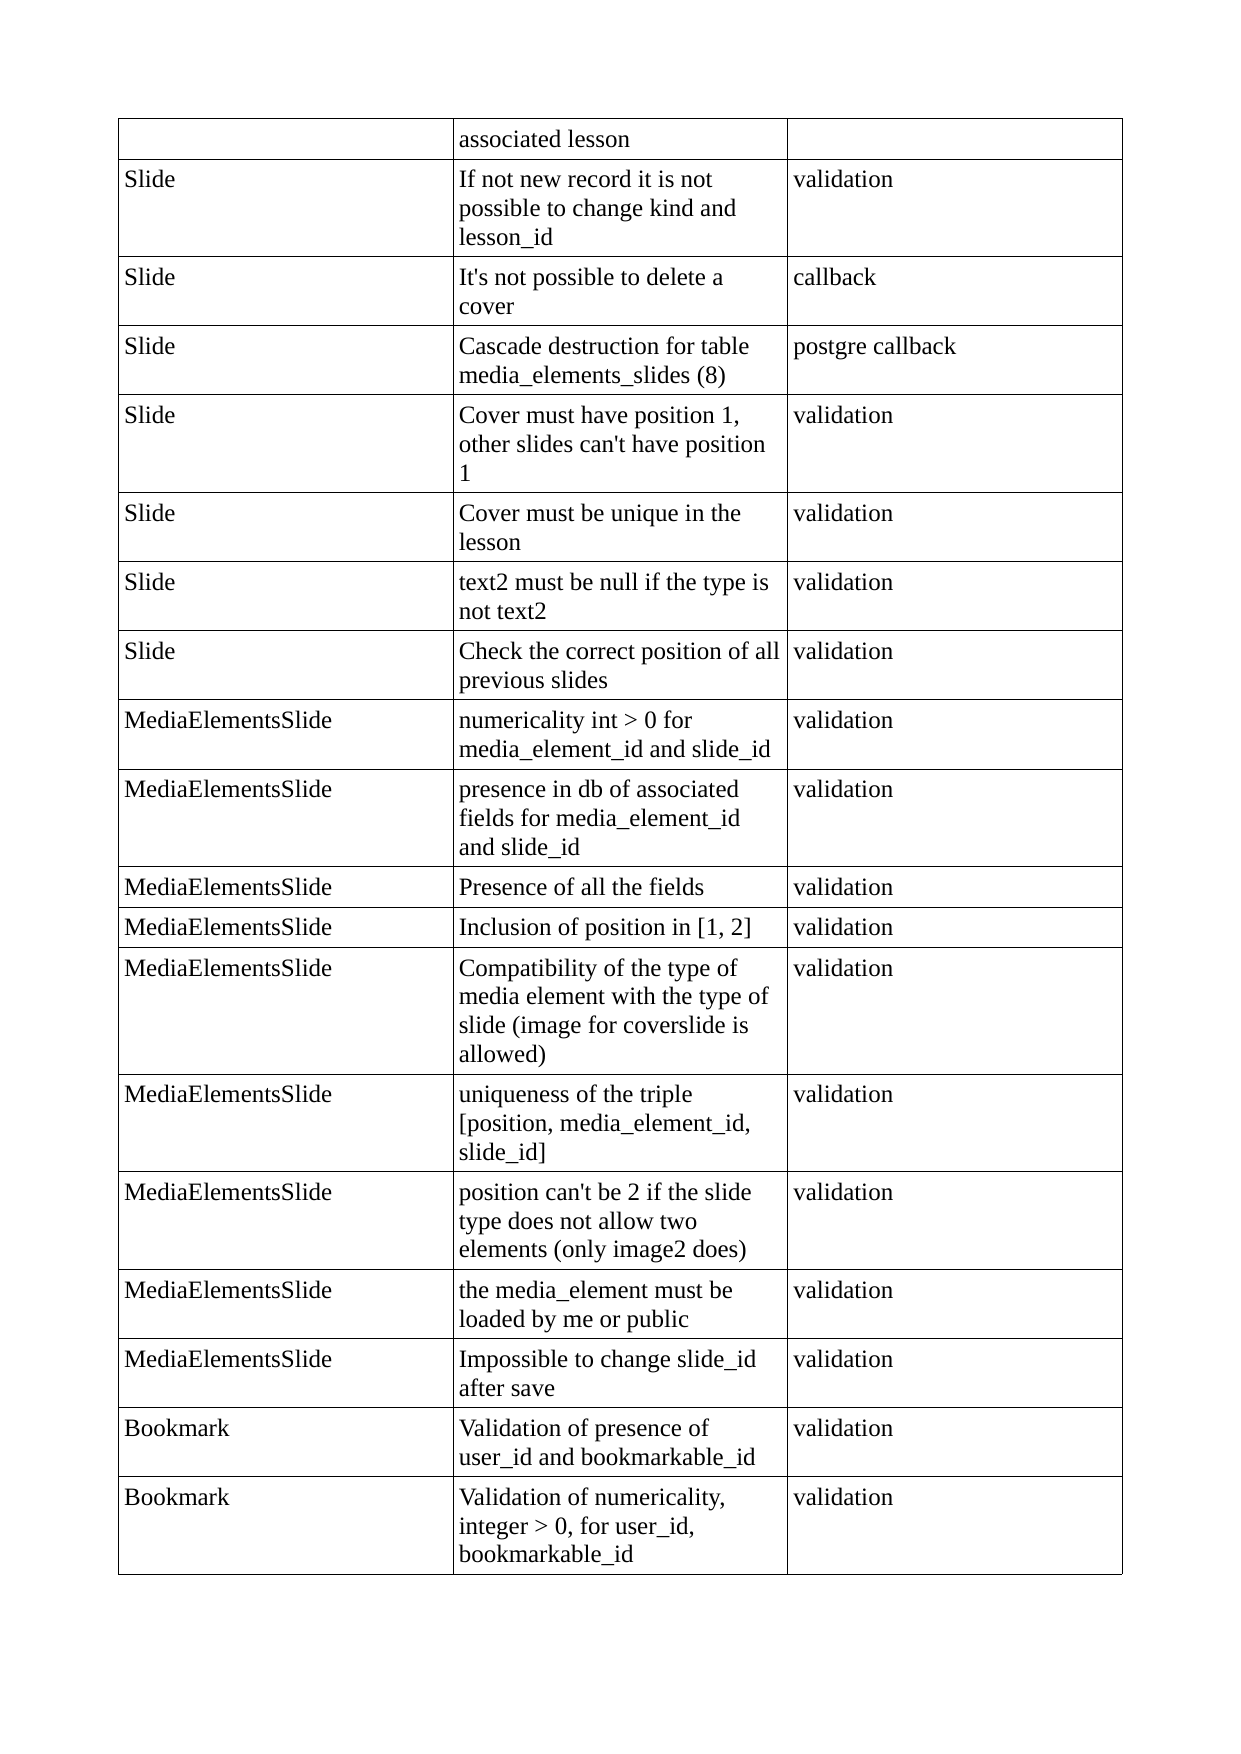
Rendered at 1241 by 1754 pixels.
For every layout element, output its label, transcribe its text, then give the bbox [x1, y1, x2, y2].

table_cell [788, 119, 1122, 158]
table_cell uniqueness of the triple [position, media_element_id, slide_id] [454, 1075, 787, 1171]
table_cell numericality int > 0 for media_element_id and slide_id [454, 700, 787, 768]
table_cell Presence of all the fields [454, 867, 787, 907]
table_cell Bookmark [119, 1477, 453, 1574]
table_cell the media_element must be loaded by me or public [454, 1270, 787, 1338]
table_cell MediaElementsSlide [119, 1075, 453, 1171]
table_cell validation [788, 160, 1122, 256]
table_cell validation [788, 1270, 1122, 1338]
table_cell MediaElementsSlide [119, 700, 453, 768]
table_cell Slide [119, 631, 453, 699]
table_cell validation [788, 770, 1122, 866]
table_cell Slide [119, 493, 453, 561]
table_cell MediaElementsSlide [119, 1172, 453, 1269]
table_cell validation [788, 1477, 1122, 1574]
table_cell associated lesson [454, 119, 787, 158]
table_cell Slide [119, 562, 453, 630]
table_cell validation [788, 867, 1122, 907]
table_cell validation [788, 395, 1122, 492]
table_cell Slide [119, 395, 453, 492]
table_cell Cascade destruction for table media_elements_slides (8) [454, 326, 787, 394]
table_cell MediaElementsSlide [119, 1339, 453, 1407]
table_cell validation [788, 908, 1122, 947]
table_cell validation [788, 700, 1122, 768]
table_cell Compatibility of the type of media element with the type of slide (image for coverslide is allowed) [454, 948, 787, 1073]
table_cell Slide [119, 326, 453, 394]
table_cell Inclusion of position in [1, 2] [454, 908, 787, 947]
table_cell If not new record it is not possible to change kind and lesson_id [454, 160, 787, 256]
table_cell validation [788, 948, 1122, 1073]
table_cell Validation of numericality, integer > 0, for user_id, bookmarkable_id [454, 1477, 787, 1574]
table_cell Impossible to change slide_id after save [454, 1339, 787, 1407]
table_cell postgre callback [788, 326, 1122, 394]
table_cell validation [788, 1408, 1122, 1476]
table_cell position can't be 2 if the slide type does not allow two elements (only image2 does) [454, 1172, 787, 1269]
table_cell text2 must be null if the type is not text2 [454, 562, 787, 630]
table_cell presence in db of associated fields for media_element_id and slide_id [454, 770, 787, 866]
table_cell MediaElementsSlide [119, 948, 453, 1073]
table_cell validation [788, 631, 1122, 699]
table_cell It's not possible to delete a cover [454, 257, 787, 325]
table_cell Slide [119, 160, 453, 256]
table_cell Check the correct position of all previous slides [454, 631, 787, 699]
table_cell Cover must be unique in the lesson [454, 493, 787, 561]
table_cell Slide [119, 257, 453, 325]
table_cell validation [788, 1339, 1122, 1407]
table_cell validation [788, 562, 1122, 630]
table_cell validation [788, 493, 1122, 561]
table_cell Cover must have position 1, other slides can't have position 1 [454, 395, 787, 492]
table_cell MediaElementsSlide [119, 770, 453, 866]
table_cell callback [788, 257, 1122, 325]
table_cell MediaElementsSlide [119, 867, 453, 907]
table_cell MediaElementsSlide [119, 1270, 453, 1338]
table_cell Bookmark [119, 1408, 453, 1476]
table_cell [119, 119, 453, 158]
table_cell validation [788, 1172, 1122, 1269]
table_cell Validation of presence of user_id and bookmarkable_id [454, 1408, 787, 1476]
table_cell validation [788, 1075, 1122, 1171]
table_cell MediaElementsSlide [119, 908, 453, 947]
